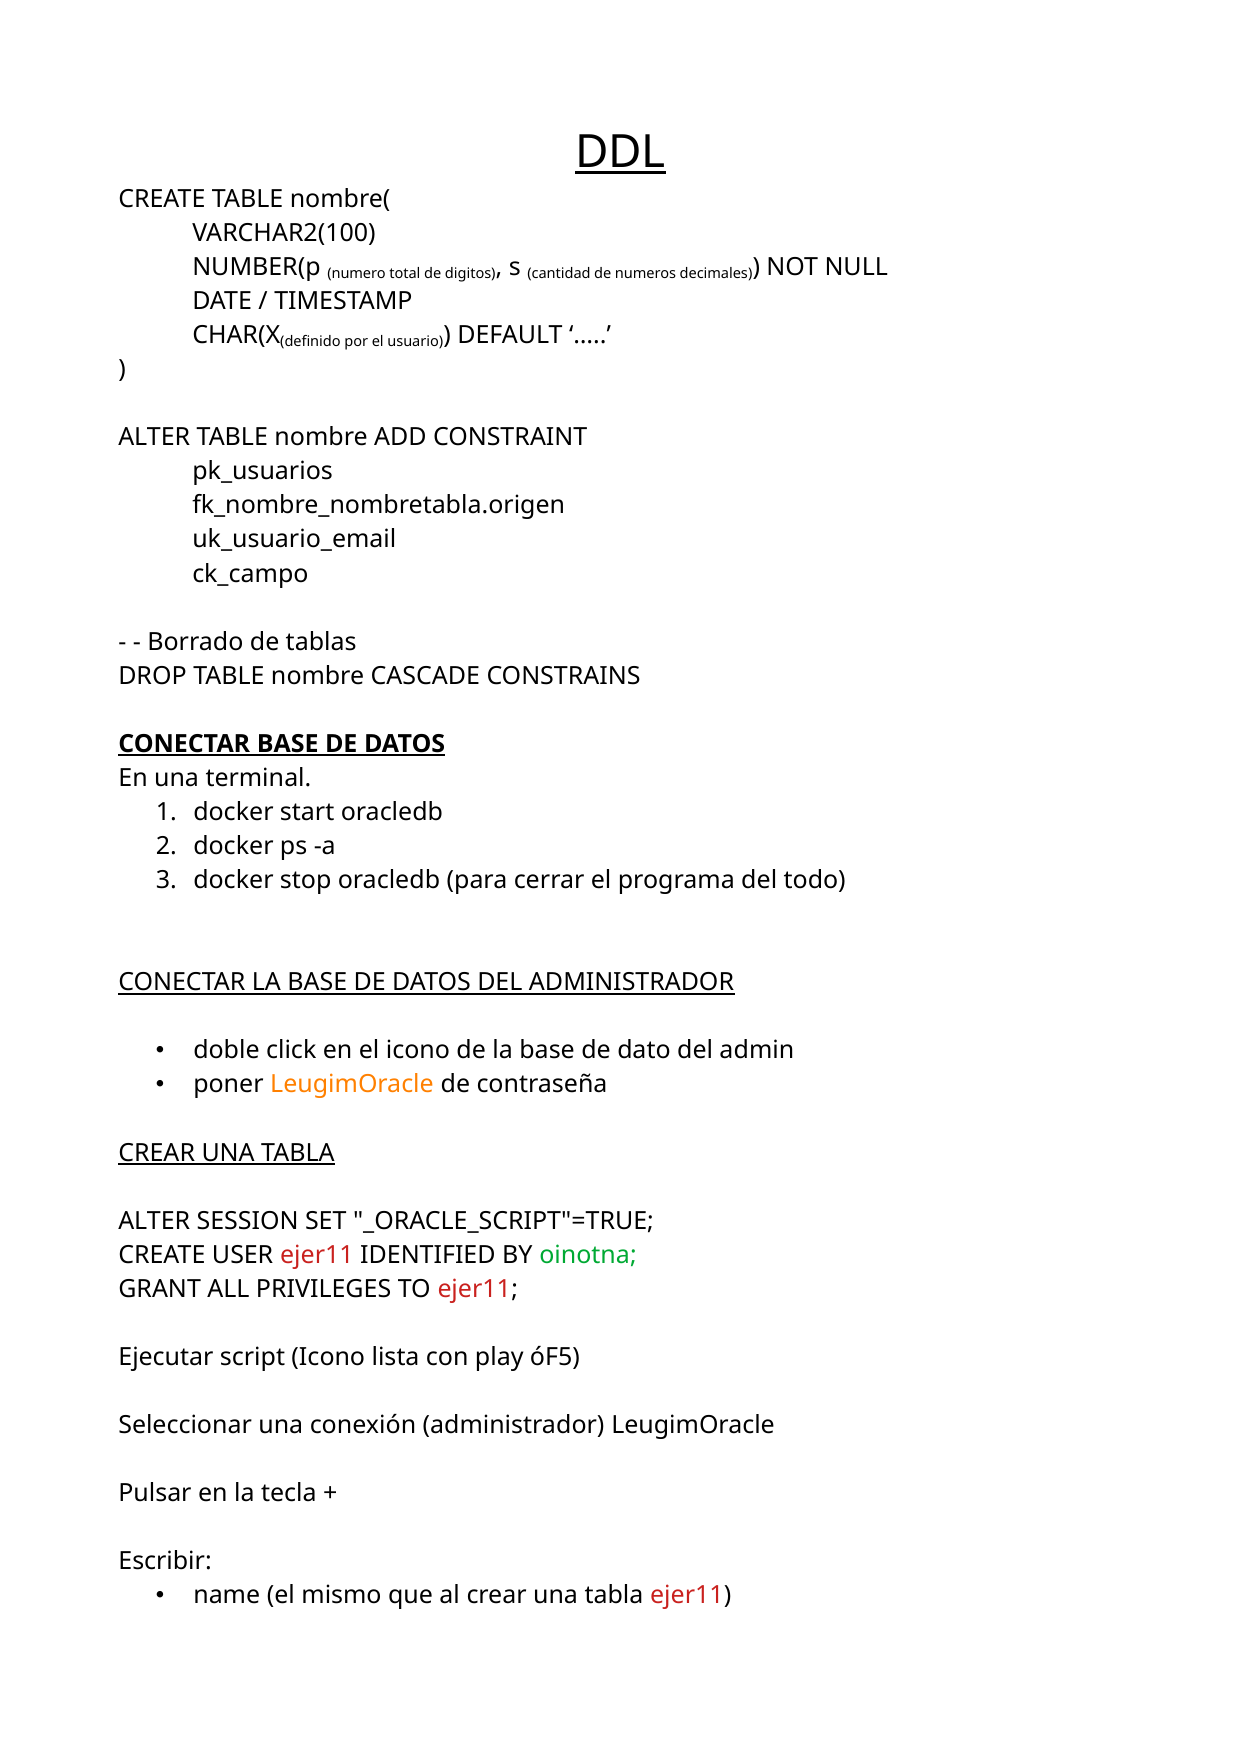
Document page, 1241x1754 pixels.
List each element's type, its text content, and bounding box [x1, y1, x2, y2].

text DDL [118, 118, 1122, 181]
text Seleccionar una conexión (administrador) LeugimOracle [118, 1407, 1122, 1441]
text - - Borrado de tablas [118, 623, 1122, 657]
text DATE / TIMESTAMP [118, 283, 1122, 317]
text CREAR UNA TABLA [118, 1134, 1122, 1168]
list docker ps -a [156, 828, 1122, 862]
list docker stop oracledb (para cerrar el programa del todo) [156, 862, 1122, 896]
text CREATE USER ejer11 IDENTIFIED BY oinotna; [118, 1236, 1122, 1271]
text Escribir: [118, 1543, 1122, 1577]
text En una terminal. [118, 759, 1122, 794]
text NUMBER(p (numero total de digitos), s (cantidad de numeros decimales)) NOT NULL [118, 249, 1122, 283]
text Ejecutar script (Icono lista con play óF5) [118, 1339, 1122, 1373]
text GRANT ALL PRIVILEGES TO ejer11; [118, 1271, 1122, 1304]
text VARCHAR2(100) [118, 214, 1122, 249]
text pk_usuarios [118, 453, 1122, 487]
text CREATE TABLE nombre( [118, 181, 1122, 214]
text ) [118, 351, 1122, 385]
text CONECTAR LA BASE DE DATOS DEL ADMINISTRADOR [118, 964, 1122, 998]
text CHAR(X(definido por el usuario)) DEFAULT ‘…..’ [118, 317, 1122, 351]
text Pulsar en la tecla + [118, 1475, 1122, 1509]
text CONECTAR BASE DE DATOS [118, 726, 1122, 759]
text ck_campo [118, 555, 1122, 589]
text ALTER SESSION SET "_ORACLE_SCRIPT"=TRUE; [118, 1202, 1122, 1236]
text uk_usuario_email [118, 521, 1122, 555]
list name (el mismo que al crear una tabla ejer11) [156, 1577, 1122, 1611]
text fk_nombre_nombretabla.origen [118, 487, 1122, 521]
text DROP TABLE nombre CASCADE CONSTRAINS [118, 657, 1122, 691]
list poner LeugimOracle de contraseña [156, 1066, 1122, 1100]
list docker start oracledb [156, 794, 1122, 828]
list doble click en el icono de la base de dato del admin [156, 1032, 1122, 1066]
text ALTER TABLE nombre ADD CONSTRAINT [118, 419, 1122, 453]
